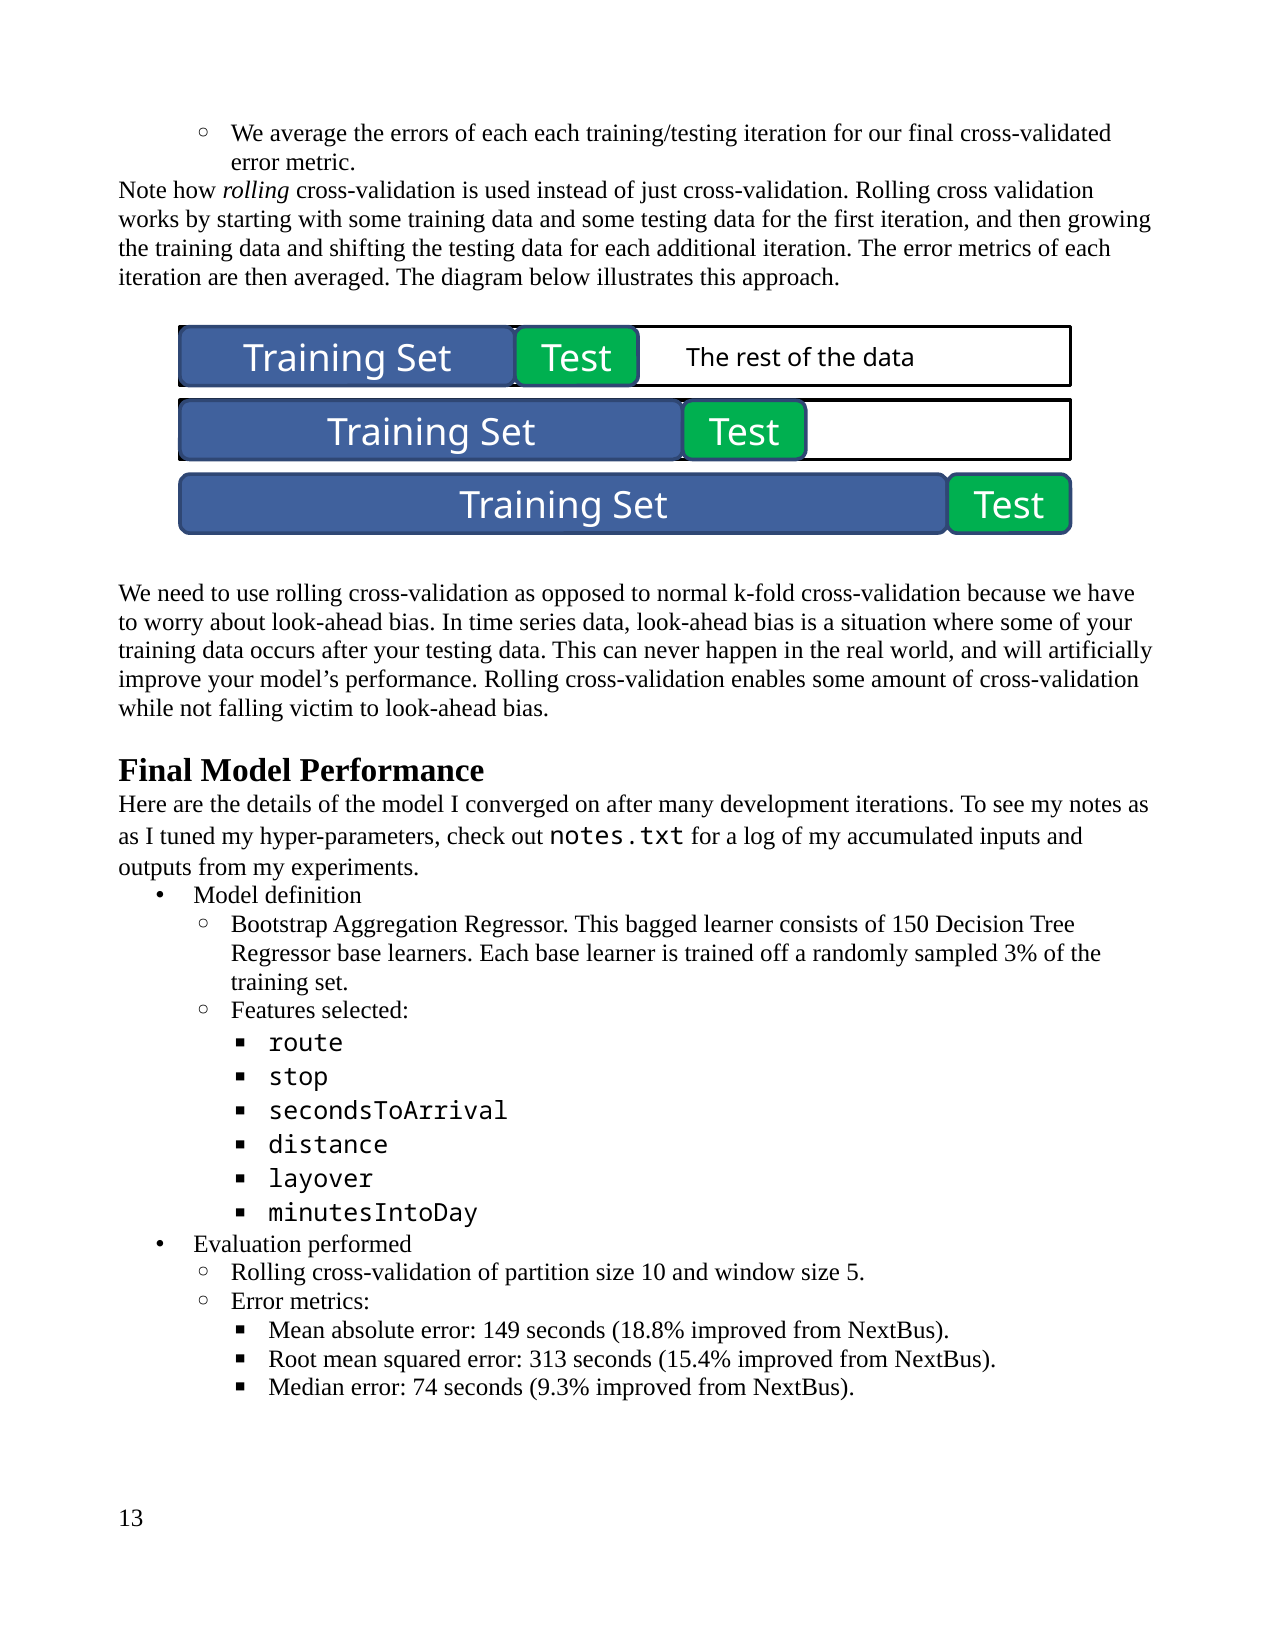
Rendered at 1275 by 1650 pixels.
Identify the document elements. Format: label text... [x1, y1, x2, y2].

list stop [231, 1058, 1157, 1092]
list Evaluation performed [156, 1229, 1157, 1257]
list Median error: 74 seconds (9.3% improved from NextBus). [231, 1372, 1157, 1401]
text Final Model Performance [118, 751, 1157, 789]
list Root mean squared error: 313 seconds (15.4% improved from NextBus). [231, 1344, 1157, 1372]
text We need to use rolling cross-validation as opposed to normal k-fold cross-validation because we have to worry about look-ahead bias. In time series data, look-ahead bias is a situation where some of your training data occurs after your testing data. This can never happen in the real world, and will artificially improve your model’s performance. Rolling cross-validation enables some amount of cross-validation while not falling victim to look-ahead bias. [118, 578, 1157, 722]
list Bootstrap Aggregation Regressor. This bagged learner consists of 150 Decision Tree Regressor base learners. Each base learner is trained off a randomly sampled 3% of the training set. [193, 909, 1157, 996]
list Rolling cross-validation of partition size 10 and window size 5. [193, 1257, 1157, 1286]
list Model definition [156, 881, 1157, 909]
list layover [231, 1161, 1157, 1194]
list Error metrics: [193, 1286, 1157, 1315]
list We average the errors of each each training/testing iteration for our final cross-validated error metric. [193, 118, 1157, 176]
text Here are the details of the model I converged on after many development iterations. To see my notes as as I tuned my hyper-parameters, check out notes.txt for a log of my accumulated inputs and outputs from my experiments. [118, 789, 1157, 881]
list distance [231, 1126, 1157, 1161]
list Features selected: [193, 996, 1157, 1024]
list secondsToArrival [231, 1092, 1157, 1126]
text Note how rolling cross-validation is used instead of just cross-validation. Rolling cross validation works by starting with some training data and some testing data for the first iteration, and then growing the training data and shifting the testing data for each additional iteration. The error metrics of each iteration are then averaged. The diagram below illustrates this approach. [118, 176, 1157, 291]
list minutesIntoDay [231, 1194, 1157, 1229]
list route [231, 1024, 1157, 1058]
list Mean absolute error: 149 seconds (18.8% improved from NextBus). [231, 1315, 1157, 1344]
